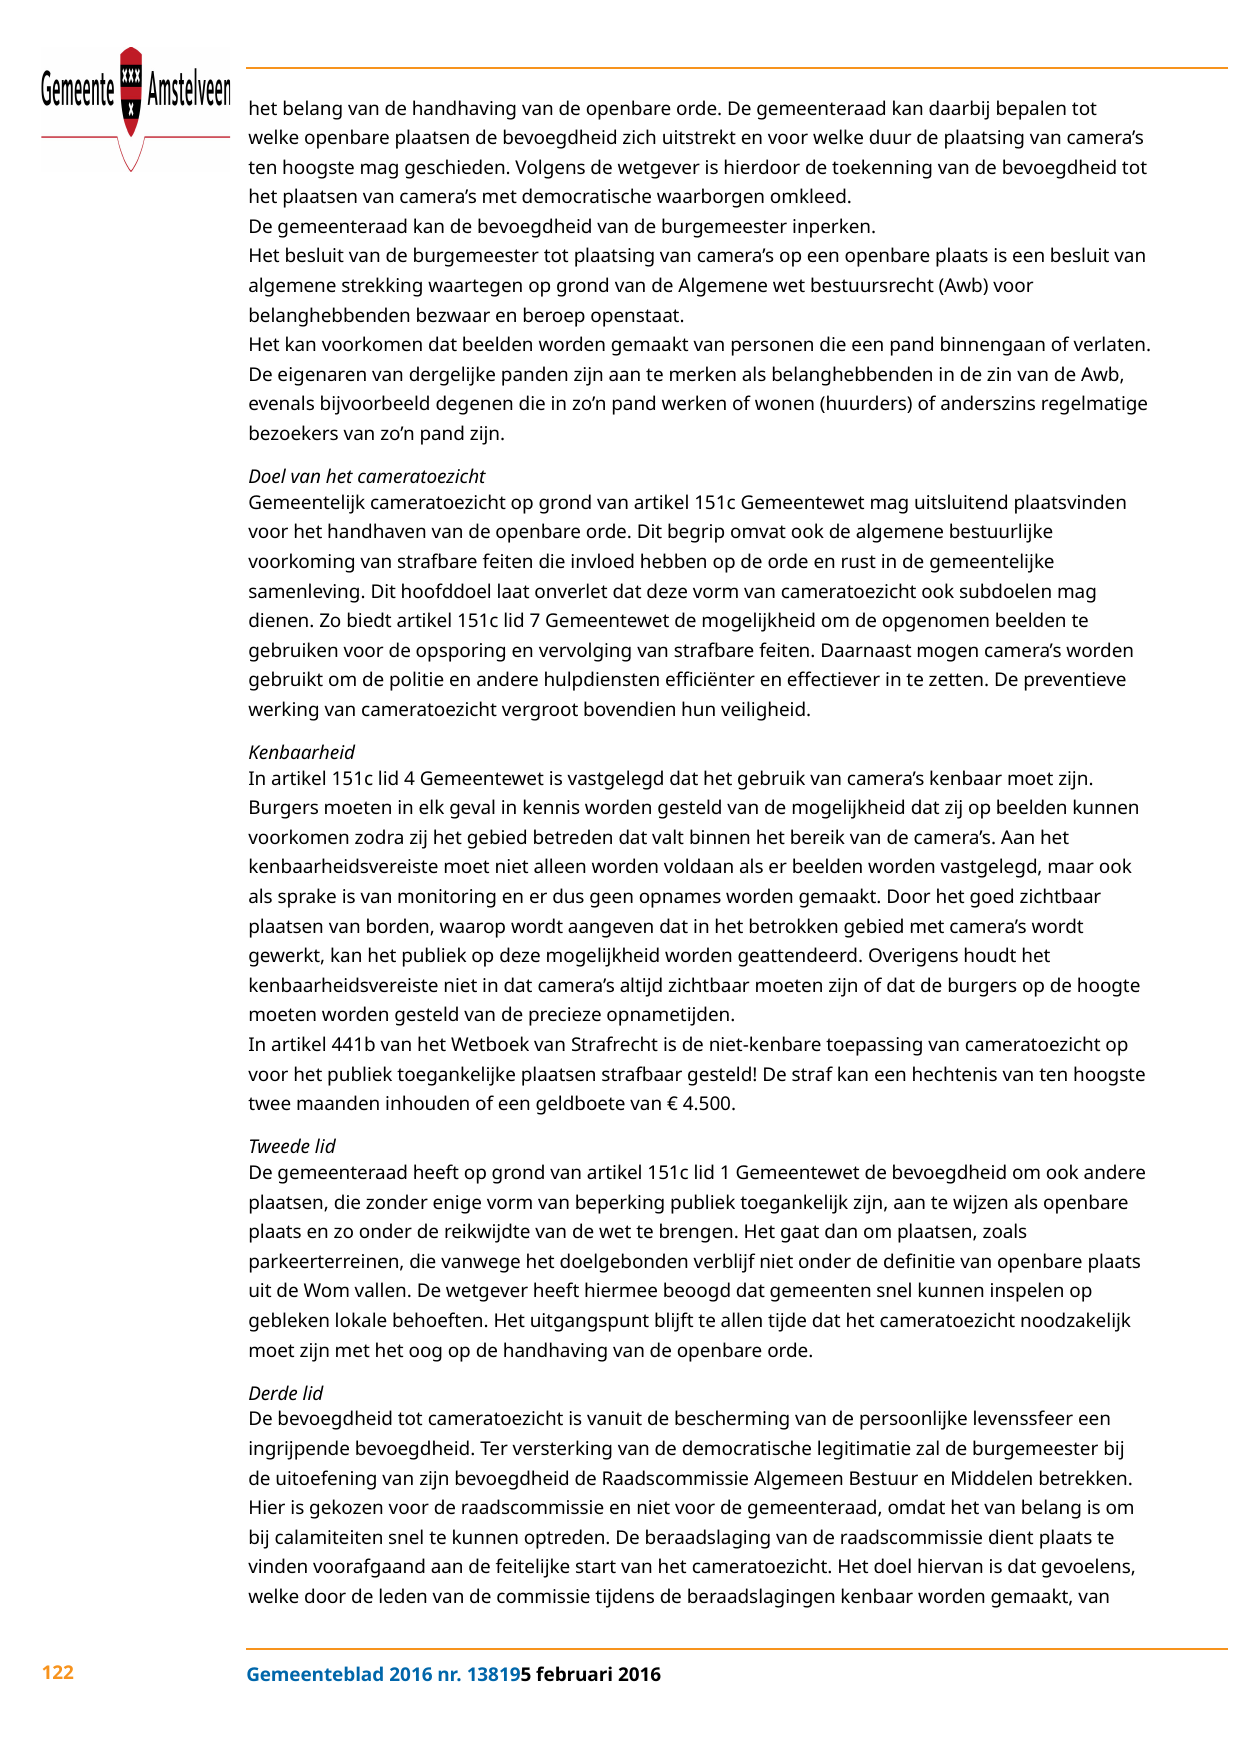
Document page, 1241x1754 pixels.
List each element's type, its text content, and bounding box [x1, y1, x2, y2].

text Tweede lid [248, 1133, 1152, 1159]
text De gemeenteraad heeft op grond van artikel 151c lid 1 Gemeentewet de bevoegdheid om ook andere plaatsen, die zonder enige vorm van beperking publiek toegankelijk zijn, aan te wijzen als openbare plaats en zo onder de reikwijdte van de wet te brengen. Het gaat dan om plaatsen, zoals parkeerterreinen, die vanwege het doelgebonden verblijf niet onder de definitie van openbare plaats uit de Wom vallen. De wetgever heeft hiermee beoogd dat gemeenten snel kunnen inspelen op gebleken lokale behoeften. Het uitgangspunt blijft te allen tijde dat het cameratoezicht noodzakelijk moet zijn met het oog op de handhaving van de openbare orde. [248, 1159, 1152, 1362]
picture [41, 47, 231, 172]
text Het besluit van de burgemeester tot plaatsing van camera’s op een openbare plaats is een besluit van algemene strekking waartegen op grond van de Algemene wet bestuursrecht (Awb) voor belanghebbenden bezwaar en beroep openstaat. [248, 243, 1152, 328]
text Gemeentelijk cameratoezicht op grond van artikel 151c Gemeentewet mag uitsluitend plaatsvinden voor het handhaven van de openbare orde. Dit begrip omvat ook de algemene bestuurlijke voorkoming van strafbare feiten die invloed hebben op de orde en rust in de gemeentelijke samenleving. Dit hoofddoel laat onverlet dat deze vorm van cameratoezicht ook subdoelen mag dienen. Zo biedt artikel 151c lid 7 Gemeentewet de mogelijkheid om de opgenomen beelden te gebruiken voor de opsporing en vervolging van strafbare feiten. Daarnaast mogen camera’s worden gebruikt om de politie en andere hulpdiensten efficiënter en effectiever in te zetten. De preventieve werking van cameratoezicht vergroot bovendien hun veiligheid. [248, 489, 1152, 722]
text De bevoegdheid tot cameratoezicht is vanuit de bescherming van de persoonlijke levenssfeer een ingrijpende bevoegdheid. Ter versterking van de democratische legitimatie zal de burgemeester bij de uitoefening van zijn bevoegdheid de Raadscommissie Algemeen Bestuur en Middelen betrekken. Hier is gekozen voor de raadscommissie en niet voor de gemeenteraad, omdat het van belang is om bij calamiteiten snel te kunnen optreden. De beraadslaging van de raadscommissie dient plaats te vinden voorafgaand aan de feitelijke start van het cameratoezicht. Het doel hiervan is dat gevoelens, welke door de leden van de commissie tijdens de beraadslagingen kenbaar worden gemaakt, van [248, 1406, 1152, 1609]
text Derde lid [248, 1380, 1152, 1406]
text Doel van het cameratoezicht [248, 463, 1152, 489]
text In artikel 151c lid 4 Gemeentewet is vastgelegd dat het gebruik van camera’s kenbaar moet zijn. Burgers moeten in elk geval in kennis worden gesteld van de mogelijkheid dat zij op beelden kunnen voorkomen zodra zij het gebied betreden dat valt binnen het bereik van de camera’s. Aan het kenbaarheidsvereiste moet niet alleen worden voldaan als er beelden worden vastgelegd, maar ook als sprake is van monitoring en er dus geen opnames worden gemaakt. Door het goed zichtbaar plaatsen van borden, waarop wordt aangeven dat in het betrokken gebied met camera’s wordt gewerkt, kan het publiek op deze mogelijkheid worden geattendeerd. Overigens houdt het kenbaarheidsvereiste niet in dat camera’s altijd zichtbaar moeten zijn of dat de burgers op de hoogte moeten worden gesteld van de precieze opnametijden. [248, 765, 1152, 1027]
text Kenbaarheid [248, 739, 1152, 765]
text In artikel 441b van het Wetboek van Strafrecht is de niet-kenbare toepassing van cameratoezicht op voor het publiek toegankelijke plaatsen strafbaar gesteld! De straf kan een hechtenis van ten hoogste twee maanden inhouden of een geldboete van € 4.500. [248, 1031, 1152, 1116]
text het belang van de handhaving van de openbare orde. De gemeenteraad kan daarbij bepalen tot welke openbare plaatsen de bevoegdheid zich uitstrekt en voor welke duur de plaatsing van camera’s ten hoogste mag geschieden. Volgens de wetgever is hierdoor de toekenning van de bevoegdheid tot het plaatsen van camera’s met democratische waarborgen omkleed. [248, 95, 1152, 209]
text Het kan voorkomen dat beelden worden gemaakt van personen die een pand binnengaan of verlaten. De eigenaren van dergelijke panden zijn aan te merken als belanghebbenden in de zin van de Awb, evenals bijvoorbeeld degenen die in zo’n pand werken of wonen (huurders) of anderszins regelmatige bezoekers van zo’n pand zijn. [248, 331, 1152, 446]
text De gemeenteraad kan de bevoegdheid van de burgemeester inperken. [248, 213, 1152, 239]
